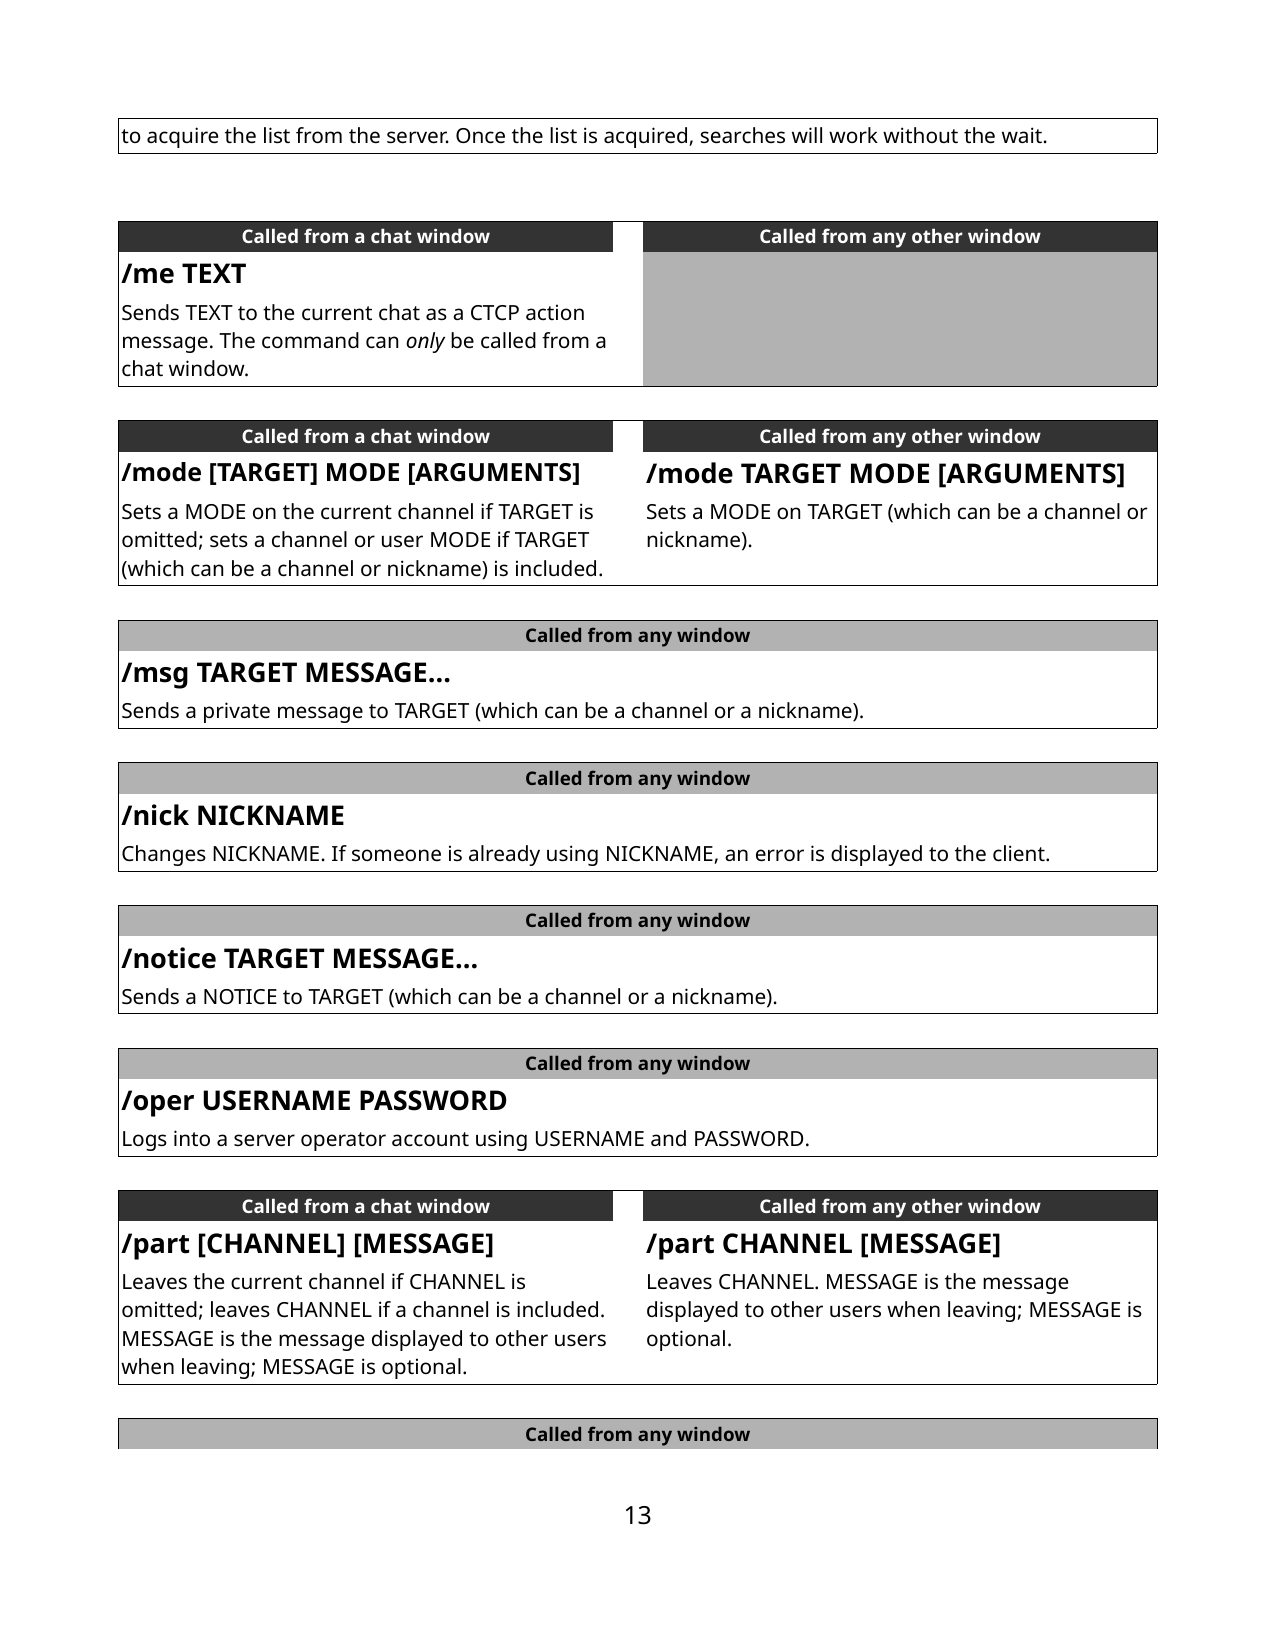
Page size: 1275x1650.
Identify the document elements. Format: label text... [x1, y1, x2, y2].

table_header [613, 1191, 643, 1221]
table_cell /mode [TARGET] MODE [ARGUMENTS] [119, 452, 613, 494]
table_cell [613, 1221, 643, 1264]
table_header Called from any window [119, 763, 1157, 794]
table_cell [613, 252, 643, 295]
table_header Called from a chat window [119, 421, 613, 452]
table_cell /nick NICKNAME [119, 794, 1157, 836]
table_cell [643, 295, 1157, 386]
table_header [613, 222, 643, 252]
table_cell /msg TARGET MESSAGE... [119, 651, 1157, 694]
table_cell /oper USERNAME PASSWORD [119, 1079, 1157, 1122]
table_header Called from any other window [643, 1191, 1157, 1221]
table_cell /mode TARGET MODE [ARGUMENTS] [643, 452, 1157, 494]
table_cell Sends a NOTICE to TARGET (which can be a channel or a nickname). [119, 979, 1157, 1013]
table_cell /me TEXT [119, 252, 613, 295]
table_header Called from a chat window [119, 222, 613, 252]
table_cell Leaves CHANNEL. MESSAGE is the message displayed to other users when leaving; MESSAGE is optional. [643, 1264, 1157, 1384]
table_cell [613, 452, 643, 494]
table_cell Changes NICKNAME. If someone is already using NICKNAME, an error is displayed to the client. [119, 836, 1157, 871]
table_cell Sends a private message to TARGET (which can be a channel or a nickname). [119, 694, 1157, 728]
table_cell Leaves the current channel if CHANNEL is omitted; leaves CHANNEL if a channel is included. MESSAGE is the message displayed to other users when leaving; MESSAGE is optional. [119, 1264, 613, 1384]
table_cell [613, 494, 643, 585]
table_header Called from any other window [643, 421, 1157, 452]
table_header Called from a chat window [119, 1191, 613, 1221]
table_header Called from any other window [643, 222, 1157, 252]
table_cell Logs into a server operator account using USERNAME and PASSWORD. [119, 1122, 1157, 1156]
table_header Called from any window [119, 906, 1157, 936]
table_cell [643, 252, 1157, 295]
table_cell Sets a MODE on TARGET (which can be a channel or nickname). [643, 494, 1157, 585]
table_cell Sets a MODE on the current channel if TARGET is omitted; sets a channel or user MODE if TARGET (which can be a channel or nickname) is included. [119, 494, 613, 585]
table_cell Sends TEXT to the current chat as a CTCP action message. The command can only be called from a chat window. [119, 295, 613, 386]
table_cell /notice TARGET MESSAGE... [119, 936, 1157, 979]
table_cell [613, 1264, 643, 1384]
table_cell [613, 295, 643, 386]
table_header Called from any window [119, 621, 1157, 651]
table_cell to acquire the list from the server. Once the list is acquired, searches will work without the wait. [119, 119, 1157, 152]
table_cell /part CHANNEL [MESSAGE] [643, 1221, 1157, 1264]
table_header Called from any window [119, 1049, 1157, 1079]
table_cell /part [CHANNEL] [MESSAGE] [119, 1221, 613, 1264]
table_header Called from any window [119, 1419, 1157, 1449]
table_header [613, 421, 643, 452]
